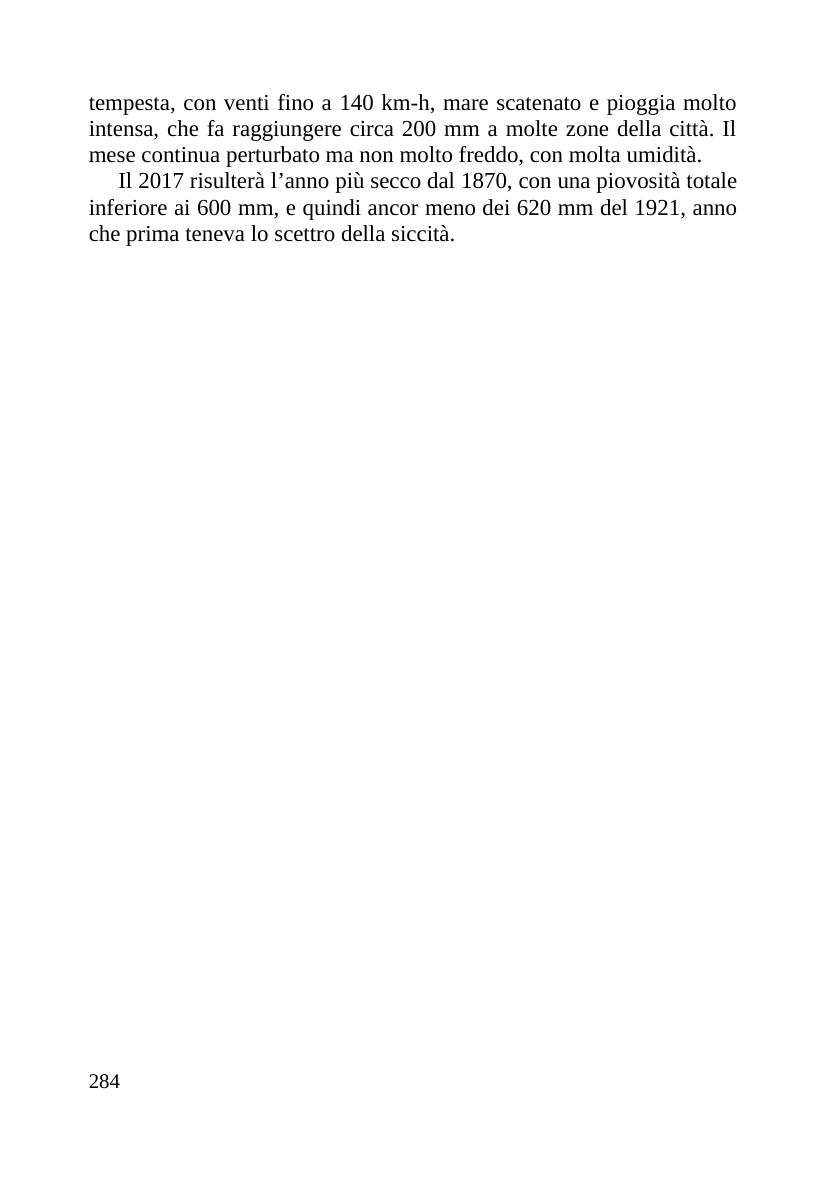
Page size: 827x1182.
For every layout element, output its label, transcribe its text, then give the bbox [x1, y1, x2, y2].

text tempesta, con venti fino a 140 km-h, mare scatenato e pioggia molto intensa, che fa raggiungere circa 200 mm a molte zone della città. Il mese continua perturbato ma non molto freddo, con molta umidità. [88, 88, 738, 168]
text Il 2017 risulterà l’anno più secco dal 1870, con una piovosità totale inferiore ai 600 mm, e quindi ancor meno dei 620 mm del 1921, anno che prima teneva lo scettro della siccità. [88, 168, 738, 247]
